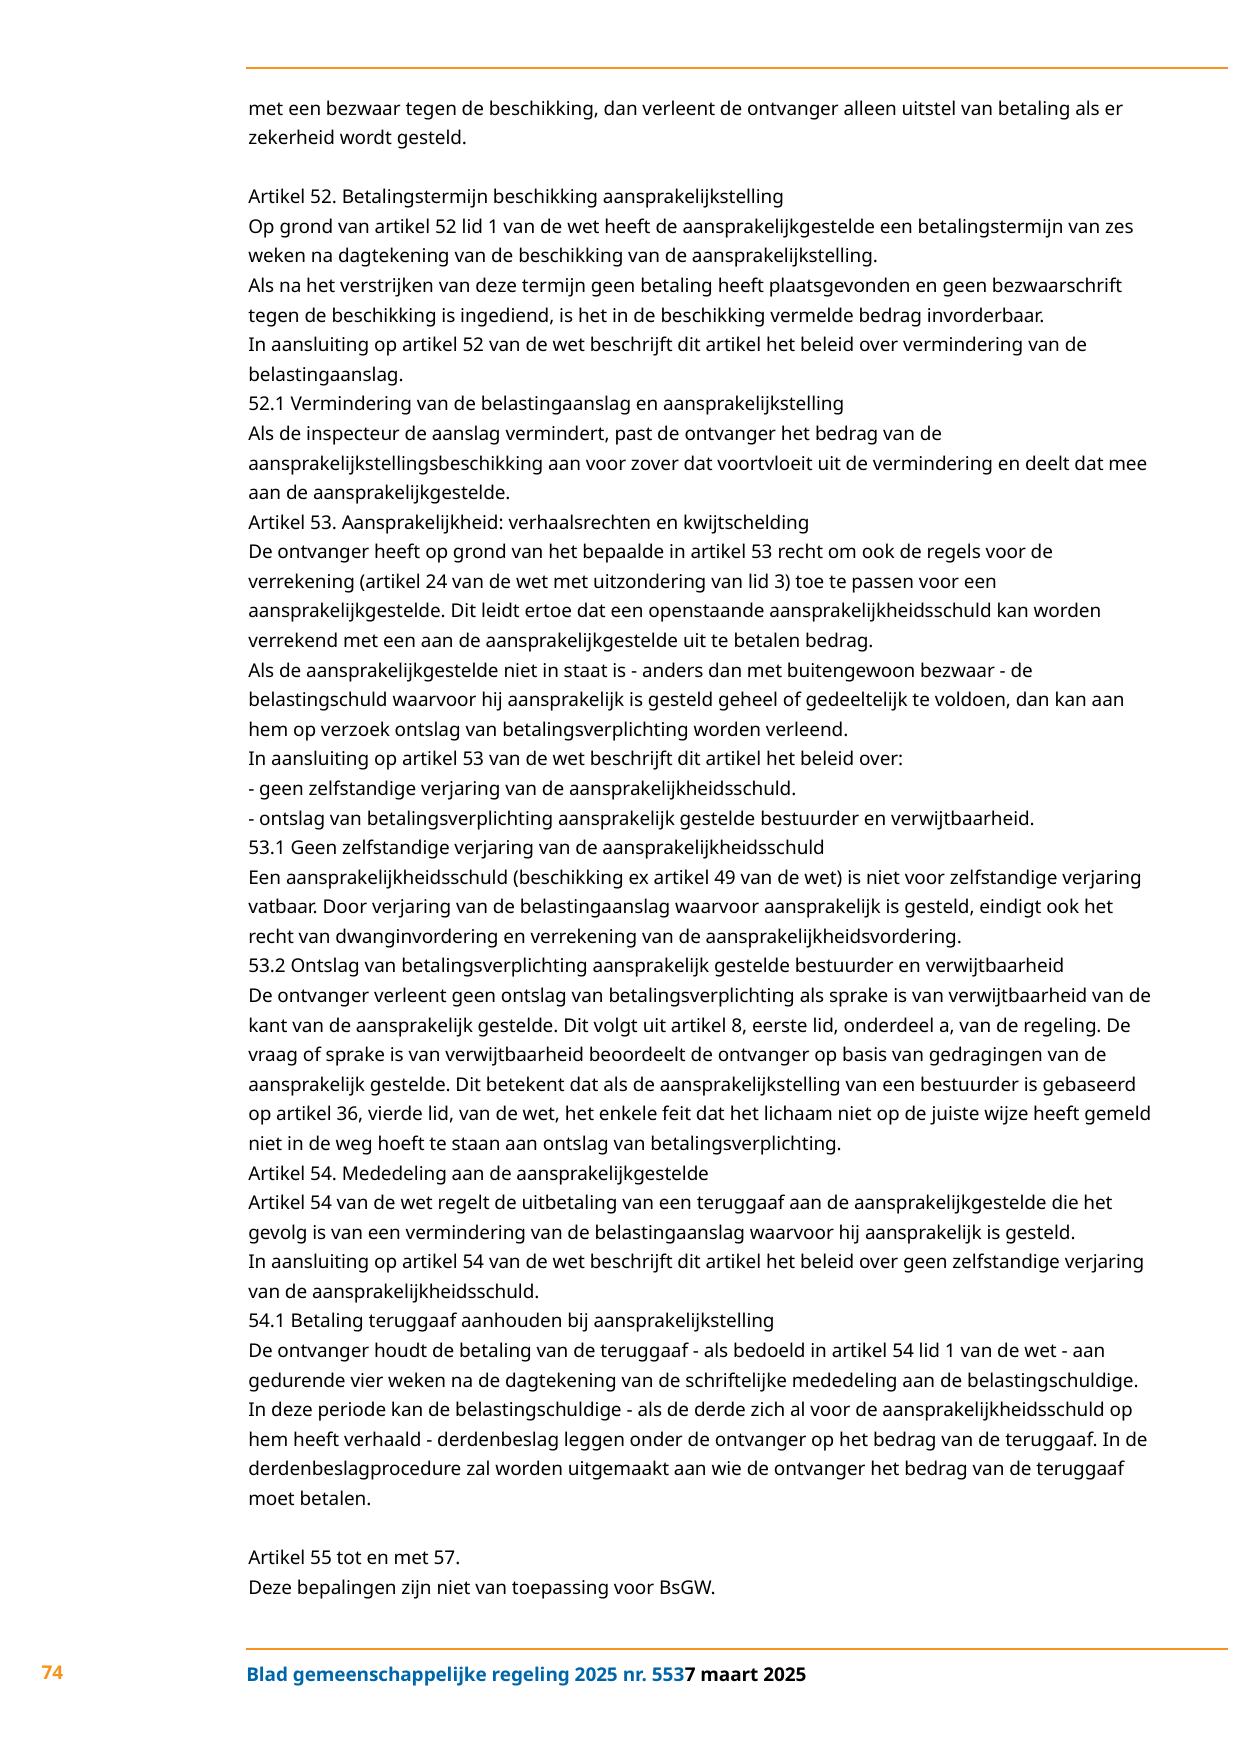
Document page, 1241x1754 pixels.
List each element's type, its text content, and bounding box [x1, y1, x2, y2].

text Artikel 55 tot en met 57. [248, 1544, 1152, 1570]
text 54.1 Betaling teruggaaf aanhouden bij aansprakelijkstelling [248, 1308, 1152, 1333]
text Als na het verstrijken van deze termijn geen betaling heeft plaatsgevonden en geen bezwaarschrift tegen de beschikking is ingediend, is het in de beschikking vermelde bedrag invorderbaar. [248, 272, 1152, 328]
text - ontslag van betalingsverplichting aansprakelijk gestelde bestuurder en verwijtbaarheid. [248, 805, 1152, 831]
text 52.1 Vermindering van de belastingaanslag en aansprakelijkstelling [248, 391, 1152, 416]
text De ontvanger heeft op grond van het bepaalde in artikel 53 recht om ook de regels voor de verrekening (artikel 24 van de wet met uitzondering van lid 3) toe te passen voor een aansprakelijkgestelde. Dit leidt ertoe dat een openstaande aansprakelijkheidsschuld kan worden verrekend met een aan de aansprakelijkgestelde uit te betalen bedrag. [248, 538, 1152, 653]
text Artikel 54 van de wet regelt de uitbetaling van een teruggaaf aan de aansprakelijkgestelde die het gevolg is van een vermindering van de belastingaanslag waarvoor hij aansprakelijk is gesteld. [248, 1189, 1152, 1245]
text In aansluiting op artikel 53 van de wet beschrijft dit artikel het beleid over: [248, 746, 1152, 771]
text met een bezwaar tegen de beschikking, dan verleent de ontvanger alleen uitstel van betaling als er zekerheid wordt gesteld. [248, 95, 1152, 150]
text Op grond van artikel 52 lid 1 van de wet heeft de aansprakelijkgestelde een betalingstermijn van zes weken na dagtekening van de beschikking van de aansprakelijkstelling. [248, 213, 1152, 268]
text Artikel 52. Betalingstermijn beschikking aansprakelijkstelling [248, 183, 1152, 209]
text In aansluiting op artikel 54 van de wet beschrijft dit artikel het beleid over geen zelfstandige verjaring van de aansprakelijkheidsschuld. [248, 1248, 1152, 1304]
text Een aansprakelijkheidsschuld (beschikking ex artikel 49 van de wet) is niet voor zelfstandige verjaring vatbaar. Door verjaring van de belastingaanslag waarvoor aansprakelijk is gesteld, eindigt ook het recht van dwanginvordering en verrekening van de aansprakelijkheidsvordering. [248, 864, 1152, 949]
picture [41, 47, 231, 172]
text De ontvanger houdt de betaling van de teruggaaf - als bedoeld in artikel 54 lid 1 van de wet - aan gedurende vier weken na de dagtekening van de schriftelijke mededeling aan de belastingschuldige. [248, 1337, 1152, 1393]
text De ontvanger verleent geen ontslag van betalingsverplichting als sprake is van verwijtbaarheid van de kant van de aansprakelijk gestelde. Dit volgt uit artikel 8, eerste lid, onderdeel a, van de regeling. De vraag of sprake is van verwijtbaarheid beoordeelt de ontvanger op basis van gedragingen van de aansprakelijk gestelde. Dit betekent dat als de aansprakelijkstelling van een bestuurder is gebaseerd op artikel 36, vierde lid, van de wet, het enkele feit dat het lichaam niet op de juiste wijze heeft gemeld niet in de weg hoeft te staan aan ontslag van betalingsverplichting. [248, 982, 1152, 1156]
text - geen zelfstandige verjaring van de aansprakelijkheidsschuld. [248, 775, 1152, 801]
text Artikel 53. Aansprakelijkheid: verhaalsrechten en kwijtschelding [248, 509, 1152, 535]
text Als de aansprakelijkgestelde niet in staat is - anders dan met buitengewoon bezwaar - de belastingschuld waarvoor hij aansprakelijk is gesteld geheel of gedeeltelijk te voldoen, dan kan aan hem op verzoek ontslag van betalingsverplichting worden verleend. [248, 657, 1152, 742]
text In deze periode kan de belastingschuldige - als de derde zich al voor de aansprakelijkheidsschuld op hem heeft verhaald - derdenbeslag leggen onder de ontvanger op het bedrag van de teruggaaf. In de derdenbeslagprocedure zal worden uitgemaakt aan wie de ontvanger het bedrag van de teruggaaf moet betalen. [248, 1396, 1152, 1511]
text Deze bepalingen zijn niet van toepassing voor BsGW. [248, 1574, 1152, 1600]
text Als de inspecteur de aanslag vermindert, past de ontvanger het bedrag van de aansprakelijkstellingsbeschikking aan voor zover dat voortvloeit uit de vermindering en deelt dat mee aan de aansprakelijkgestelde. [248, 420, 1152, 505]
text 53.1 Geen zelfstandige verjaring van de aansprakelijkheidsschuld [248, 834, 1152, 860]
text 53.2 Ontslag van betalingsverplichting aansprakelijk gestelde bestuurder en verwijtbaarheid [248, 953, 1152, 978]
text Artikel 54. Mededeling aan de aansprakelijkgestelde [248, 1160, 1152, 1186]
text In aansluiting op artikel 52 van de wet beschrijft dit artikel het beleid over vermindering van de belastingaanslag. [248, 331, 1152, 387]
